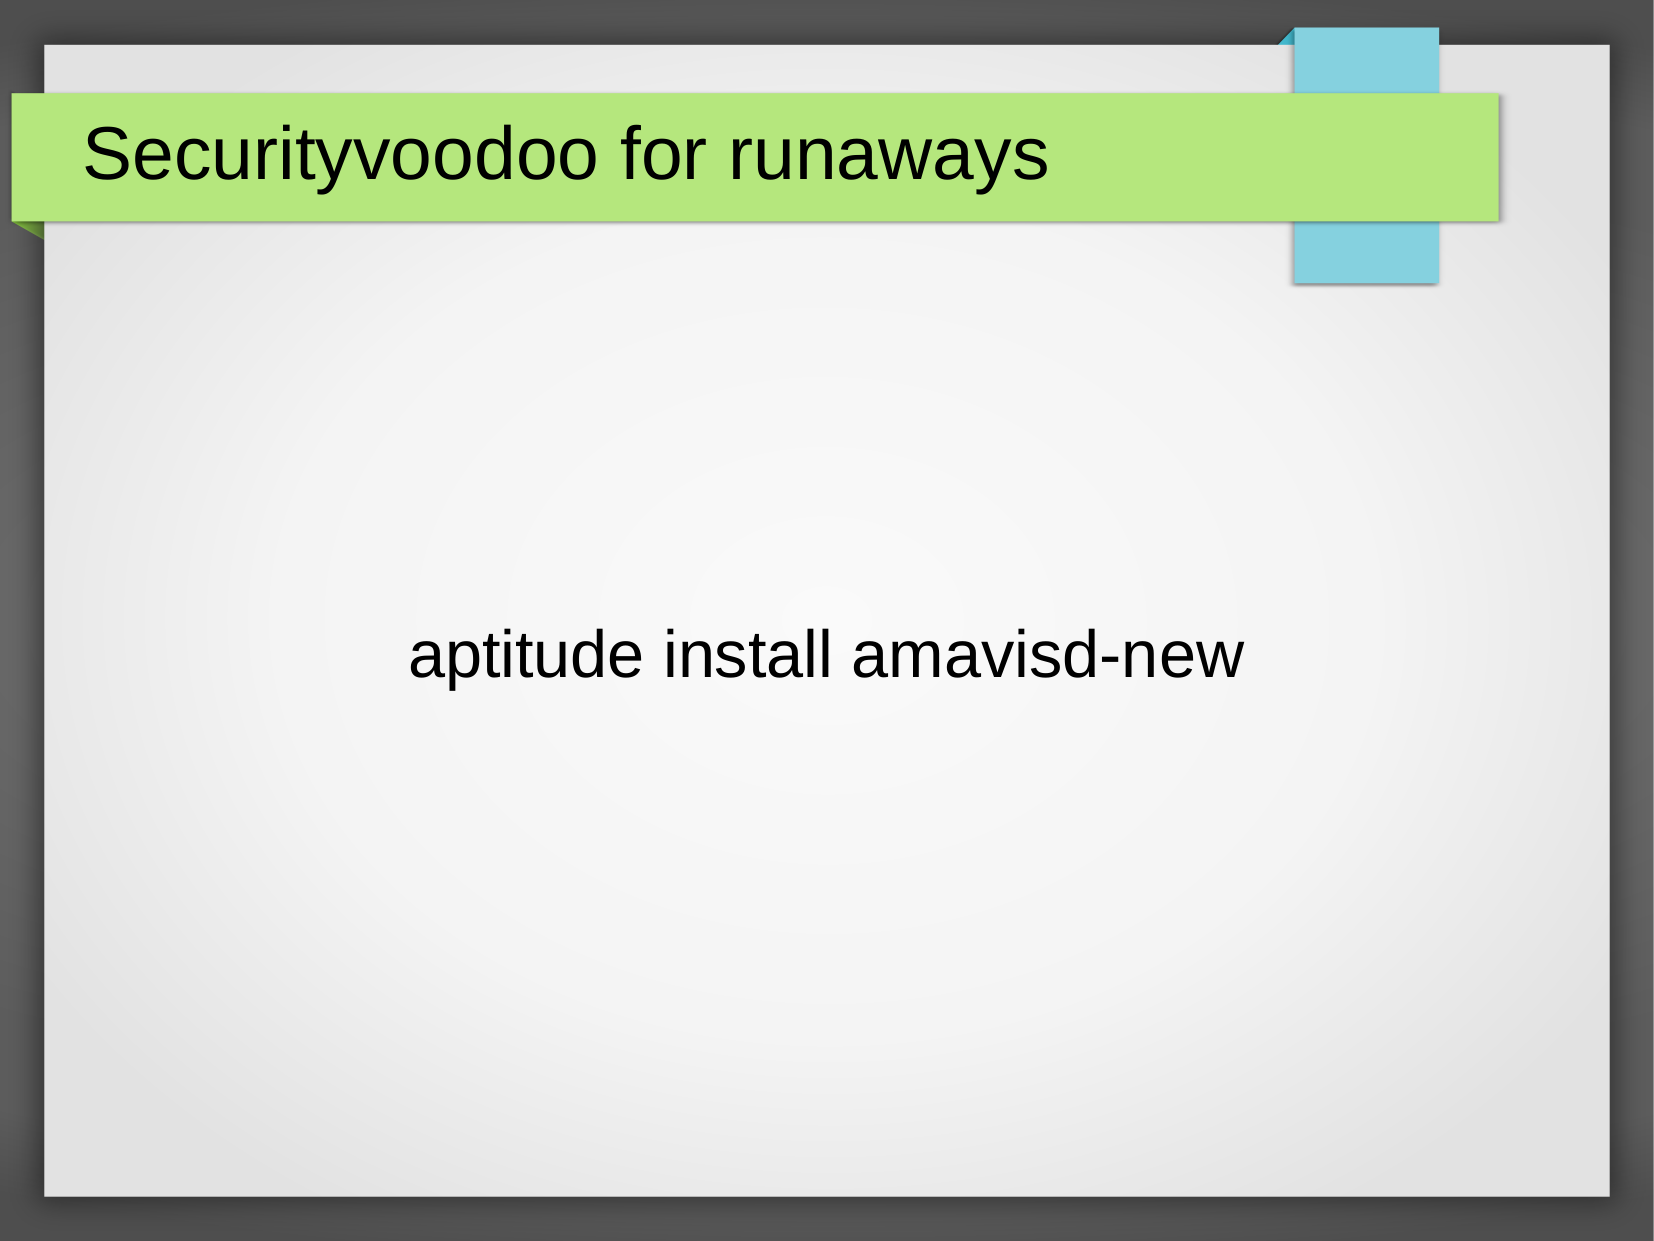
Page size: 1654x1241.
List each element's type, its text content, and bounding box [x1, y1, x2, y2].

subtitle aptitude install amavisd-new [82, 295, 1571, 1015]
title Securityvoodoo for runaways [82, 94, 1264, 213]
picture [0, 0, 1654, 1241]
